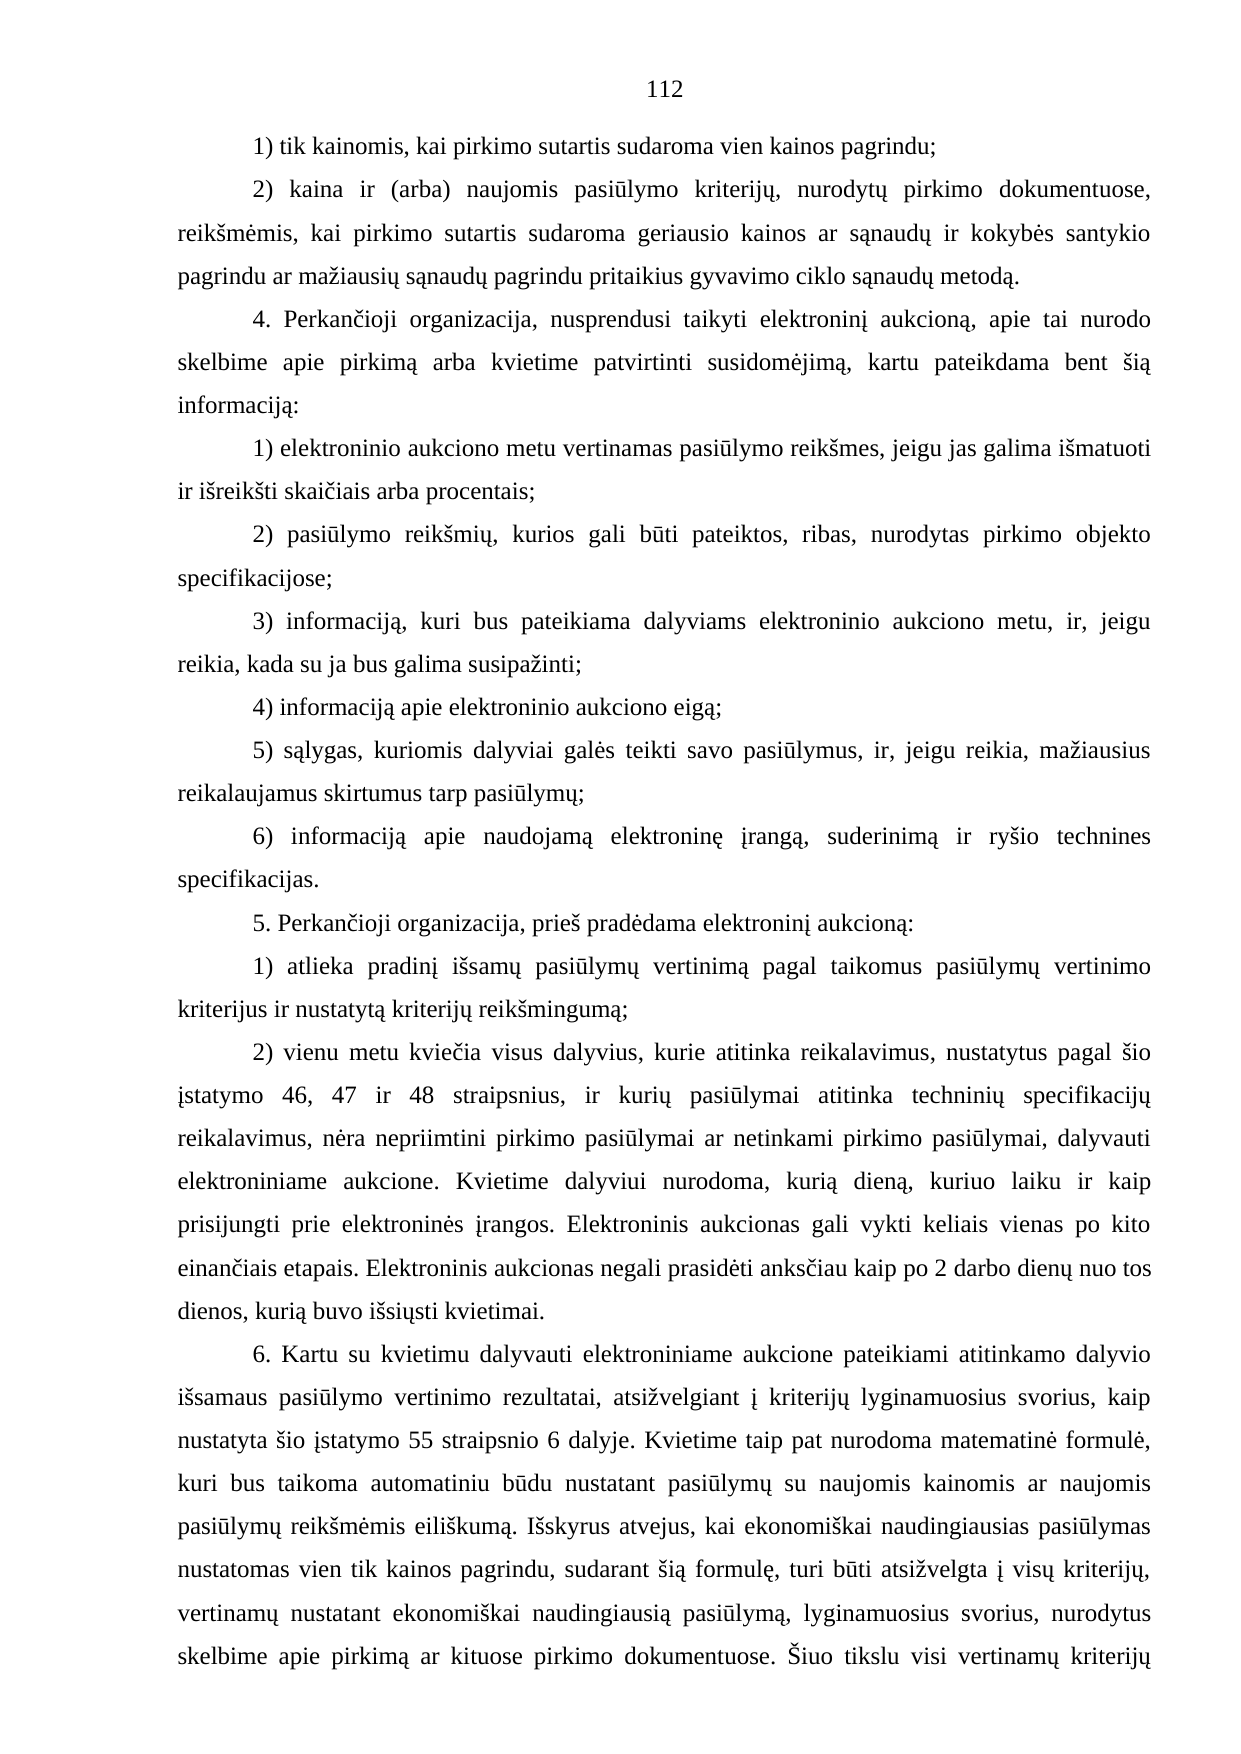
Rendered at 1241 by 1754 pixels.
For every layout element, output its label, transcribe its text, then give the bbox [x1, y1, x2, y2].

text 1) elektroninio aukciono metu vertinamas pasiūlymo reikšmes, jeigu jas galima išmatuoti ir išreikšti skaičiais arba procentais; [177, 433, 1152, 505]
text 3) informaciją, kuri bus pateikiama dalyviams elektroninio aukciono metu, ir, jeigu reikia, kada su ja bus galima susipažinti; [177, 606, 1152, 678]
text 2) pasiūlymo reikšmių, kurios gali būti pateiktos, ribas, nurodytas pirkimo objekto specifikacijose; [177, 519, 1152, 591]
text 4. Perkančioji organizacija, nusprendusi taikyti elektroninį aukcioną, apie tai nurodo skelbime apie pirkimą arba kvietime patvirtinti susidomėjimą, kartu pateikdama bent šią informaciją: [177, 304, 1152, 419]
text 6. Kartu su kvietimu dalyvauti elektroniniame aukcione pateikiami atitinkamo dalyvio išsamaus pasiūlymo vertinimo rezultatai, atsižvelgiant į kriterijų lyginamuosius svorius, kaip nustatyta šio įstatymo 55 straipsnio 6 dalyje. Kvietime taip pat nurodoma matematinė formulė, kuri bus taikoma automatiniu būdu nustatant pasiūlymų su naujomis kainomis ar naujomis pasiūlymų reikšmėmis eiliškumą. Išskyrus atvejus, kai ekonomiškai naudingiausias pasiūlymas nustatomas vien tik kainos pagrindu, sudarant šią formulę, turi būti atsižvelgta į visų kriterijų, vertinamų nustatant ekonomiškai naudingiausią pasiūlymą, lyginamuosius svorius, nurodytus skelbime apie pirkimą ar kituose pirkimo dokumentuose. Šiuo tikslu visi vertinamų kriterijų [177, 1339, 1152, 1669]
text 1) tik kainomis, kai pirkimo sutartis sudaroma vien kainos pagrindu; [177, 131, 1152, 160]
text 5) sąlygas, kuriomis dalyviai galės teikti savo pasiūlymus, ir, jeigu reikia, mažiausius reikalaujamus skirtumus tarp pasiūlymų; [177, 735, 1152, 807]
text 4) informaciją apie elektroninio aukciono eigą; [177, 692, 1152, 721]
text 1) atlieka pradinį išsamų pasiūlymų vertinimą pagal taikomus pasiūlymų vertinimo kriterijus ir nustatytą kriterijų reikšmingumą; [177, 951, 1152, 1023]
text 2) kaina ir (arba) naujomis pasiūlymo kriterijų, nurodytų pirkimo dokumentuose, reikšmėmis, kai pirkimo sutartis sudaroma geriausio kainos ar sąnaudų ir kokybės santykio pagrindu ar mažiausių sąnaudų pagrindu pritaikius gyvavimo ciklo sąnaudų metodą. [177, 174, 1152, 289]
text 6) informaciją apie naudojamą elektroninę įrangą, suderinimą ir ryšio technines specifikacijas. [177, 821, 1152, 893]
text 5. Perkančioji organizacija, prieš pradėdama elektroninį aukcioną: [177, 908, 1152, 936]
text 2) vienu metu kviečia visus dalyvius, kurie atitinka reikalavimus, nustatytus pagal šio įstatymo 46, 47 ir 48 straipsnius, ir kurių pasiūlymai atitinka techninių specifikacijų reikalavimus, nėra nepriimtini pirkimo pasiūlymai ar netinkami pirkimo pasiūlymai, dalyvauti elektroniniame aukcione. Kvietime dalyviui nurodoma, kurią dieną, kuriuo laiku ir kaip prisijungti prie elektroninės įrangos. Elektroninis aukcionas gali vykti keliais vienas po kito einančiais etapais. Elektroninis aukcionas negali prasidėti anksčiau kaip po 2 darbo dienų nuo tos dienos, kurią buvo išsiųsti kvietimai. [177, 1037, 1152, 1324]
